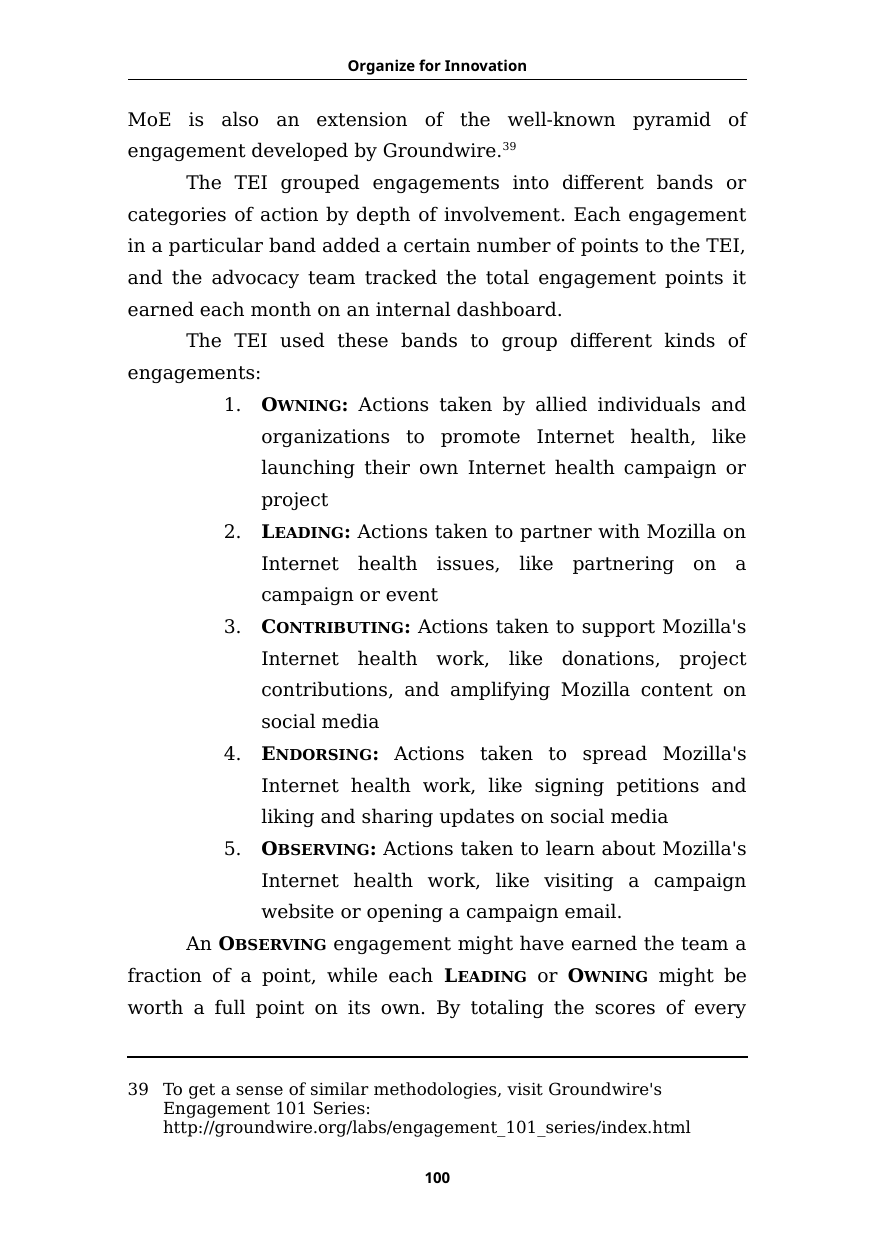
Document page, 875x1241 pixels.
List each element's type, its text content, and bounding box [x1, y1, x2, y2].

list Observing: Actions taken to learn about Mozilla's Internet health work, like visiting a campaign website or opening a campaign email. [223, 838, 747, 923]
text The TEI used these bands to group different kinds of engagements: [127, 330, 747, 384]
list Owning: Actions taken by allied individuals and organizations to promote Internet health, like launching their own Internet health campaign or project [223, 394, 747, 511]
list Leading: Actions taken to partner with Mozilla on Internet health issues, like partnering on a campaign or event [223, 521, 747, 606]
text An Observing engagement might have earned the team a fraction of a point, while each Leading or Owning might be worth a full point on its own. By totaling the scores of every [127, 933, 747, 1019]
list Endorsing: Actions taken to spread Mozilla's Internet health work, like signing petitions and liking and sharing updates on social media [223, 743, 747, 828]
text MoE is also an extension of the well-known pyramid of engagement developed by Groundwire. [127, 109, 747, 162]
text To get a sense of similar methodologies, visit Groundwire's Engagement 101 Series: http://groundwire.org/labs/engagement_101_series/index.html [127, 1079, 747, 1138]
text The TEI grouped engagements into different bands or categories of action by depth of involvement. Each engagement in a particular band added a certain number of points to the TEI, and the advocacy team tracked the total engagement points it earned each month on an internal dashboard. [127, 172, 747, 321]
list Contributing: Actions taken to support Mozilla's Internet health work, like donations, project contributions, and amplifying Mozilla content on social media [223, 616, 747, 733]
